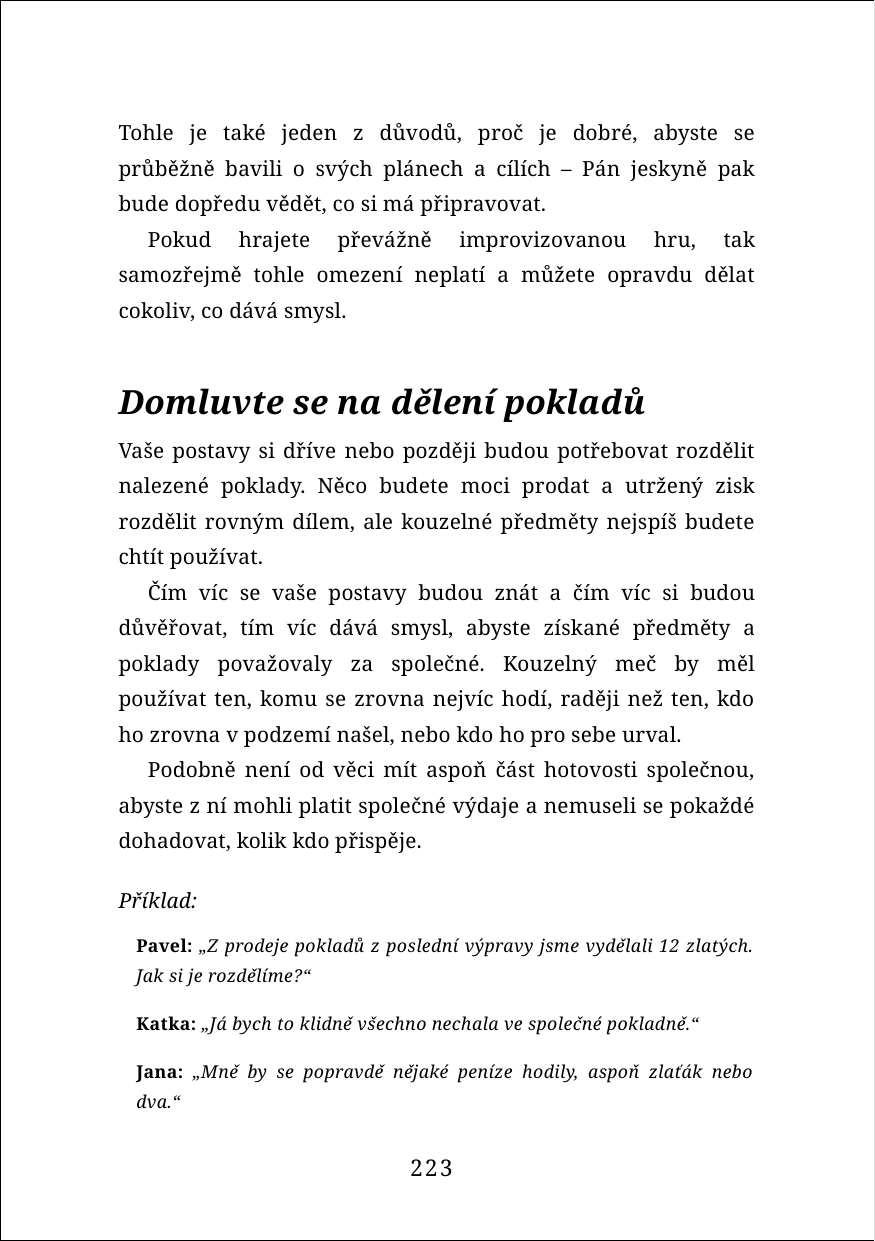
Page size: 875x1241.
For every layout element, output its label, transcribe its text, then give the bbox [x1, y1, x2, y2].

text Katka: „Já bych to klidně všechno nechala ve společné pokladně.“ [136, 1011, 756, 1035]
text Tohle je také jeden z důvodů, proč je dobré, abyste se průběžně bavili o svých plánech a cílích – Pán jeskyně pak bude dopředu vědět, co si má připravovat. Pokud hrajete převážně improvizovanou hru, tak samozřejmě tohle omezení neplatí a můžete opravdu dělat cokoliv, co dává smysl. [118, 118, 756, 324]
text Pavel: „Z prodeje pokladů z poslední výpravy jsme vydělali 12 zlatých. Jak si je rozdělíme?“ [136, 933, 756, 987]
text Příklad: [118, 886, 756, 914]
text Vaše postavy si dříve nebo později budou potřebovat rozdělit nalezené poklady. Něco budete moci prodat a utržený zisk rozdělit rovným dílem, ale kouzelné předměty nejspíš budete chtít používat. Čím víc se vaše postavy budou znát a čím víc si budou důvěřovat, tím víc dává smysl, abyste získané předměty a poklady považovaly za společné. Kouzelný meč by měl používat ten, komu se zrovna nejvíc hodí, raději než ten, kdo ho zrovna v podzemí našel, nebo kdo ho pro sebe urval. Podobně není od věci mít aspoň část hotovosti společnou, abyste z ní mohli platit společné výdaje a nemuseli se pokaždé dohadovat, kolik kdo přispěje. [118, 436, 756, 855]
subtitle Domluvte se na dělení pokladů [118, 379, 756, 424]
text Jana: „Mně by se popravdě nějaké peníze hodily, aspoň zlaťák nebo dva.“ [136, 1059, 756, 1113]
